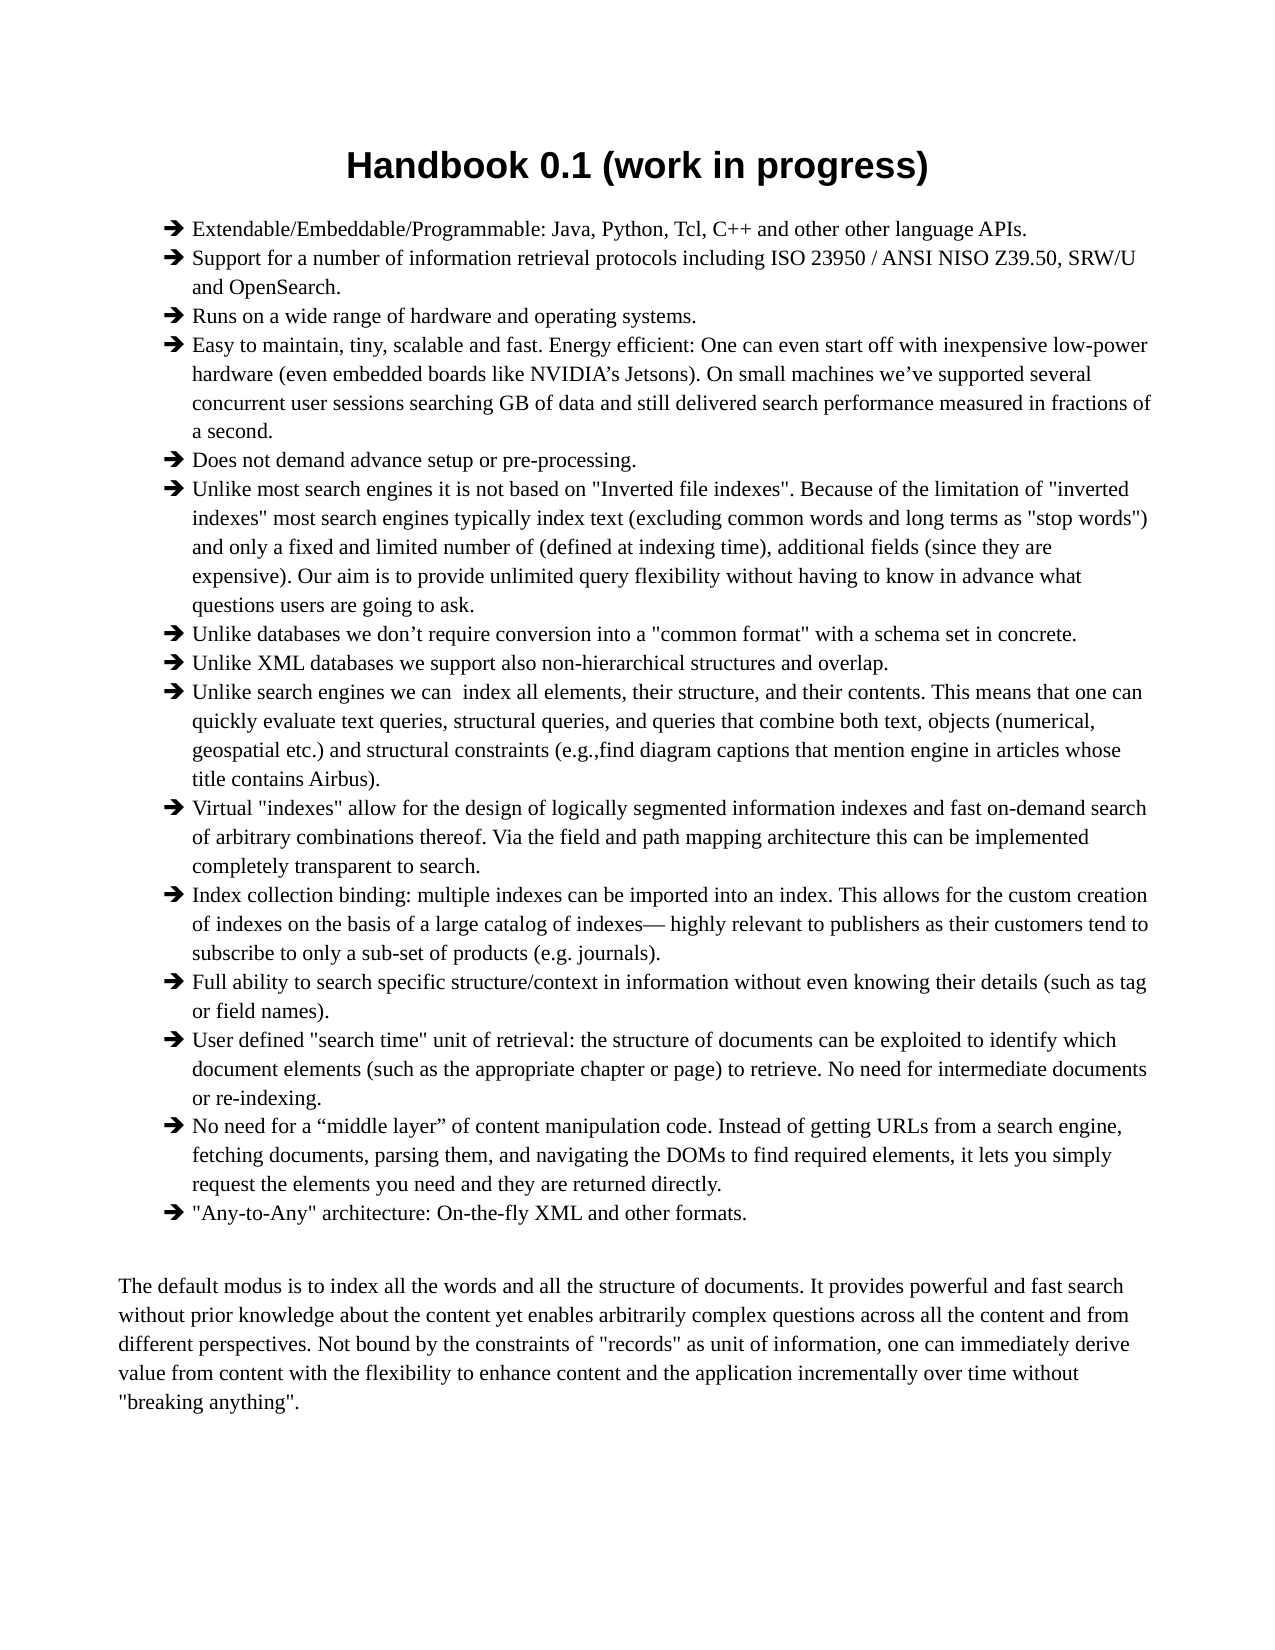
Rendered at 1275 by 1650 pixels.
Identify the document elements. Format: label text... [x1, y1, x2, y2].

list Does not demand advance setup or pre-processing. [162, 447, 1157, 473]
list Unlike databases we don’t require conversion into a "common format" with a schema set in concrete. [162, 621, 1157, 646]
list No need for a “middle layer” of content manipulation code. Instead of getting URLs from a search engine, fetching documents, parsing them, and navigating the DOMs to find required elements, it lets you simply request the elements you need and they are returned directly. [162, 1113, 1157, 1197]
list Runs on a wide range of hardware and operating systems. [162, 303, 1157, 328]
list "Any-to-Any" architecture: On-the-fly XML and other formats. [162, 1200, 1157, 1226]
list Easy to maintain, tiny, scalable and fast. Energy efficient: One can even start off with inexpensive low-power hardware (even embedded boards like NVIDIA’s Jetsons). On small machines we’ve supported several concurrent user sessions searching GB of data and still delivered search performance measured in fractions of a second. [162, 332, 1157, 444]
list Unlike search engines we can index all elements, their structure, and their contents. This means that one can quickly evaluate text queries, structural queries, and queries that combine both text, objects (numerical, geospatial etc.) and structural constraints (e.g.,find diagram captions that mention engine in articles whose title contains Airbus). [162, 679, 1157, 791]
list Extendable/Embeddable/Programmable: Java, Python, Tcl, C++ and other other language APIs. [162, 216, 1157, 241]
list Unlike most search engines it is not based on "Inverted file indexes". Because of the limitation of "inverted indexes" most search engines typically index text (excluding common words and long terms as "stop words") and only a fixed and limited number of (defined at indexing time), additional fields (since they are expensive). Our aim is to provide unlimited query flexibility without having to know in advance what questions users are going to ask. [162, 476, 1157, 617]
list Unlike XML databases we support also non-hierarchical structures and overlap. [162, 650, 1157, 675]
list User defined "search time" unit of retrieval: the structure of documents can be exploited to identify which document elements (such as the appropriate chapter or page) to retrieve. No need for intermediate documents or re-indexing. [162, 1027, 1157, 1110]
list Index collection binding: multiple indexes can be imported into an index. This allows for the custom creation of indexes on the basis of a large catalog of indexes— highly relevant to publishers as their customers tend to subscribe to only a sub-set of products (e.g. journals). [162, 882, 1157, 965]
list Full ability to search specific structure/context in information without even knowing their details (such as tag or field names). [162, 969, 1157, 1023]
list Virtual "indexes" allow for the design of logically segmented information indexes and fast on-demand search of arbitrary combinations thereof. Via the field and path mapping architecture this can be implemented completely transparent to search. [162, 795, 1157, 878]
list Support for a number of information retrieval protocols including ISO 23950 / ANSI NISO Z39.50, SRW/U and OpenSearch. [162, 245, 1157, 299]
text The default modus is to index all the words and all the structure of documents. It provides powerful and fast search without prior knowledge about the content yet enables arbitrarily complex questions across all the content and from different perspectives. Not bound by the constraints of "records" as unit of information, one can immediately derive value from content with the flexibility to enhance content and the application incrementally over time without "breaking anything". [118, 1273, 1157, 1414]
